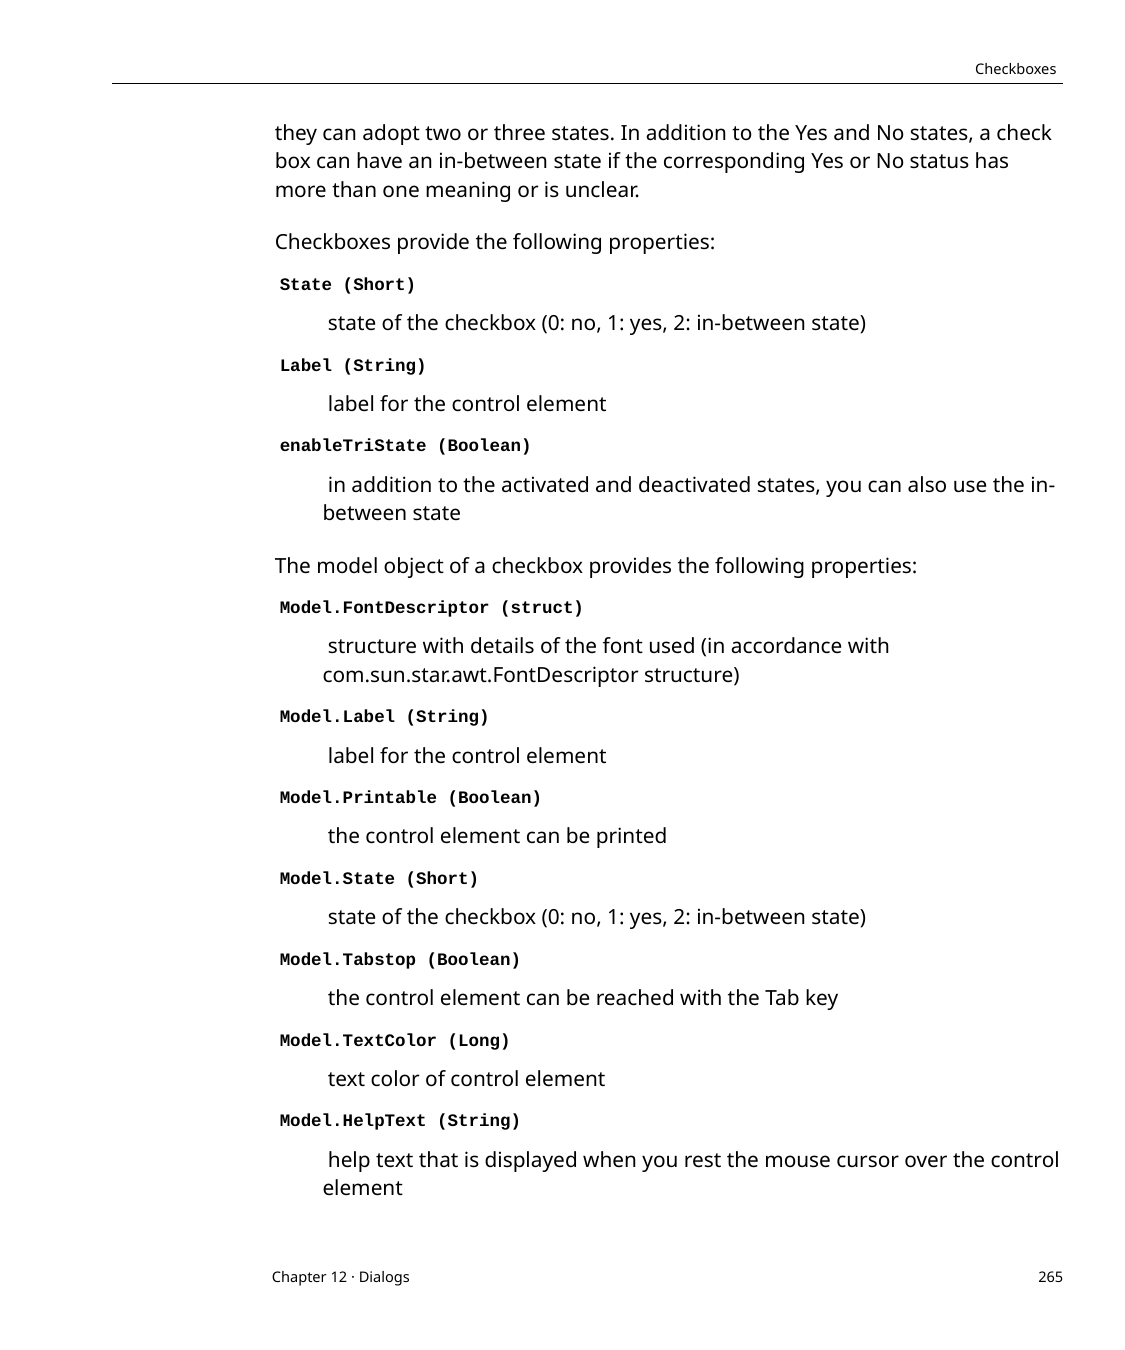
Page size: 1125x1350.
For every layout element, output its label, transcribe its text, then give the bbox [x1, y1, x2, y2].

list state of the checkbox (0: no, 1: yes, 2: in-between state) [322, 308, 1063, 337]
list enableTriState (Boolean) [274, 429, 1063, 458]
list structure with details of the font used (in accordance with com.sun.star.awt.FontDescriptor structure) [322, 632, 1063, 688]
list text color of control element [322, 1064, 1063, 1093]
list Label (String) [274, 349, 1063, 377]
list label for the control element [322, 741, 1063, 769]
text they can adopt two or three states. In addition to the Yes and No states, a check box can have an in-between state if the corresponding Yes or No status has more than one meaning or is unclear. [274, 118, 1063, 203]
list help text that is displayed when you rest the mouse cursor over the control element [322, 1145, 1063, 1202]
text The model object of a checkbox provides the following properties: [274, 551, 1063, 579]
list Model.FontDescriptor (struct) [274, 591, 1063, 619]
list Model.State (Short) [274, 862, 1063, 891]
text Checkboxes provide the following properties: [274, 227, 1063, 256]
list in addition to the activated and deactivated states, you can also use the in-between state [322, 470, 1063, 527]
list the control element can be printed [322, 822, 1063, 850]
list Model.TextColor (Long) [274, 1024, 1063, 1052]
list Model.Label (String) [274, 700, 1063, 729]
list state of the checkbox (0: no, 1: yes, 2: in-between state) [322, 902, 1063, 931]
list Model.Printable (Boolean) [274, 781, 1063, 810]
list State (Short) [274, 268, 1063, 296]
list the control element can be reached with the Tab key [322, 983, 1063, 1012]
list label for the control element [322, 389, 1063, 417]
list Model.Tabstop (Boolean) [274, 943, 1063, 971]
list Model.HelpText (String) [274, 1104, 1063, 1133]
